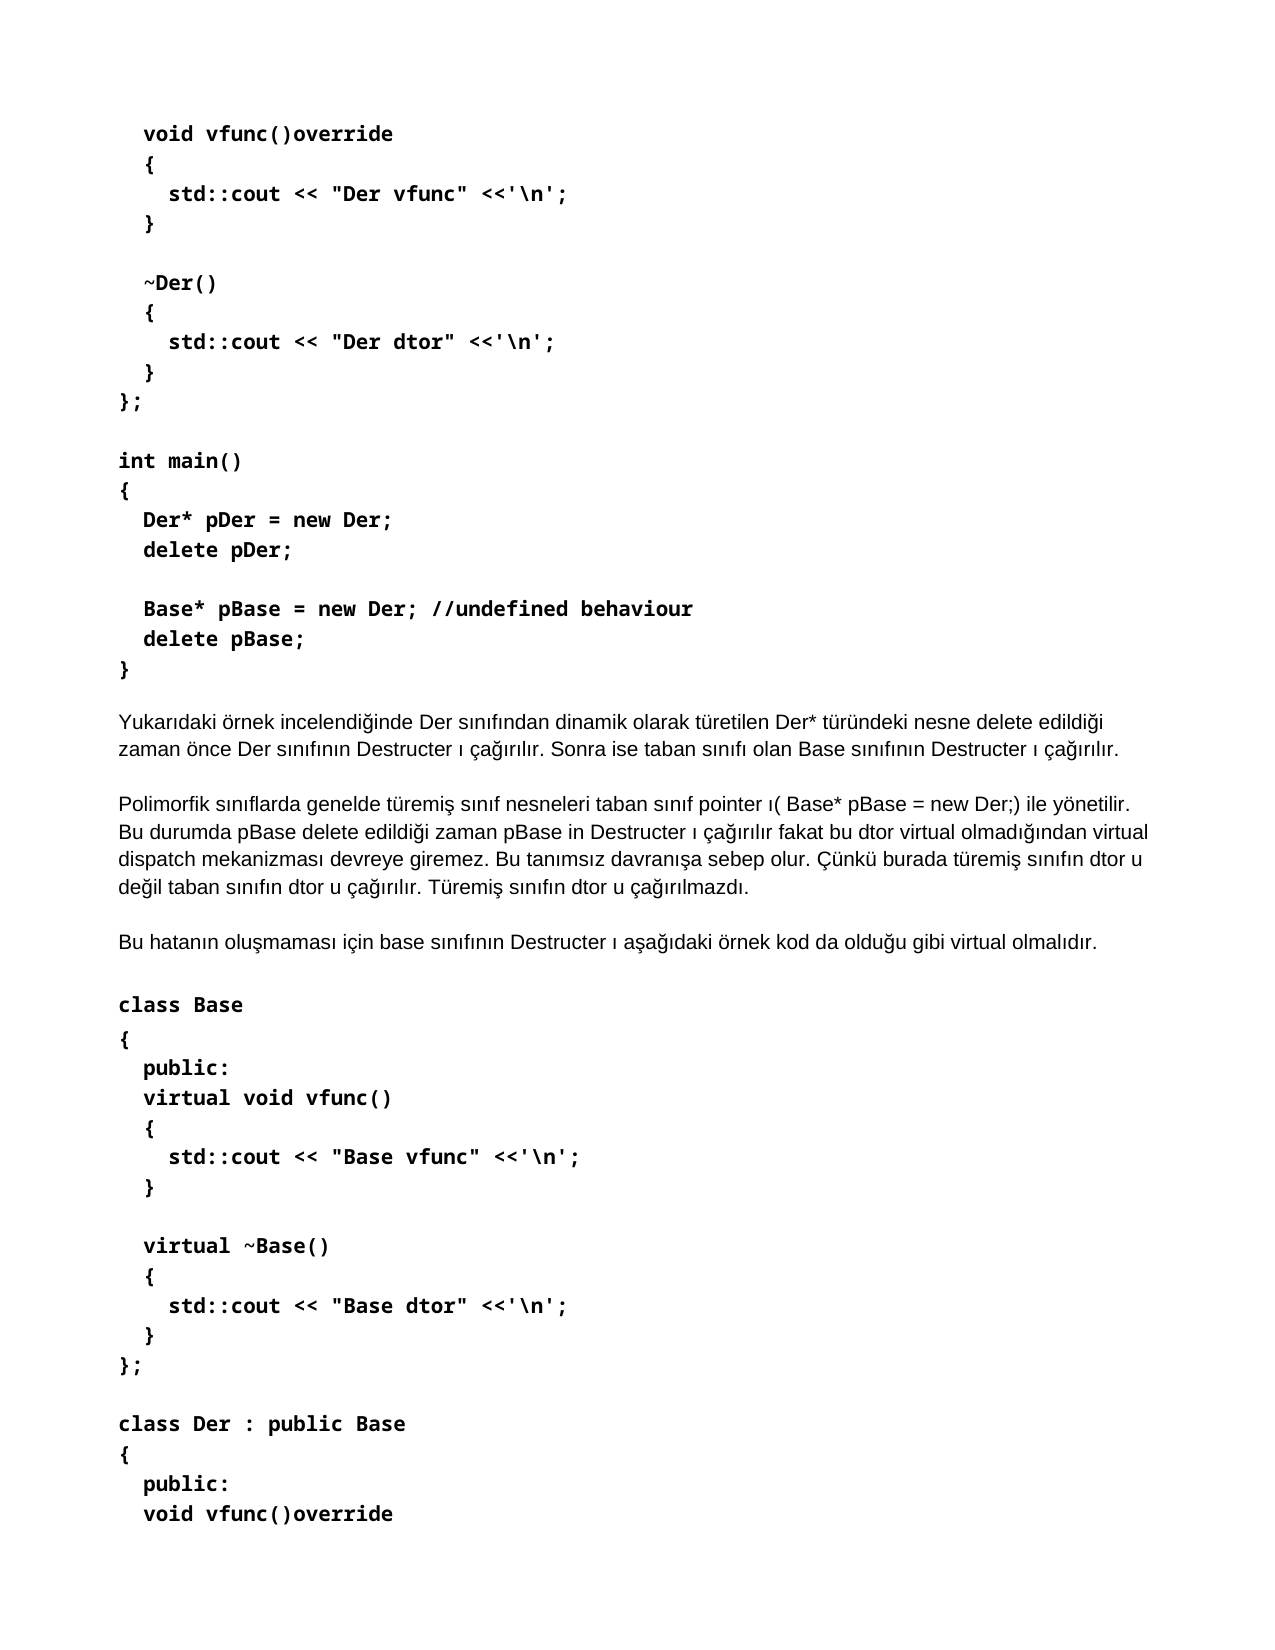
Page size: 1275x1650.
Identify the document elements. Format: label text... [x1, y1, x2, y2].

text }; [118, 1349, 1157, 1379]
text }; [118, 385, 1157, 415]
text virtual void vfunc() [118, 1082, 1157, 1111]
text public: [118, 1052, 1157, 1082]
text delete pBase; [118, 623, 1157, 652]
text class Base [118, 990, 1157, 1018]
text Der* pDer = new Der; [118, 504, 1157, 534]
text } [118, 207, 1157, 237]
text { [118, 1438, 1157, 1468]
text delete pDer; [118, 534, 1157, 563]
text std::cout << "Der vfunc" <<'\n'; [118, 177, 1157, 207]
text { [118, 1022, 1157, 1052]
text } [118, 356, 1157, 385]
text { [118, 474, 1157, 504]
text Polimorfik sınıflarda genelde türemiş sınıf nesneleri taban sınıf pointer ı( Base* pBase = new Der;) ile yönetilir. Bu durumda pBase delete edildiği zaman pBase in Destructer ı çağırılır fakat bu dtor virtual olmadığından virtual dispatch mekanizması devreye giremez. Bu tanımsız davranışa sebep olur. Çünkü burada türemiş sınıfın dtor u değil taban sınıfın dtor u çağırılır. Türemiş sınıfın dtor u çağırılmazdı. [118, 792, 1157, 899]
text { [118, 296, 1157, 326]
text Base* pBase = new Der; //undefined behaviour [118, 593, 1157, 623]
text std::cout << "Der dtor" <<'\n'; [118, 326, 1157, 356]
text { [118, 1111, 1157, 1141]
text ~Der() [118, 267, 1157, 296]
text class Der : public Base [118, 1408, 1157, 1438]
text } [118, 1171, 1157, 1201]
text } [118, 1319, 1157, 1349]
text Yukarıdaki örnek incelendiğinde Der sınıfından dinamik olarak türetilen Der* türündeki nesne delete edildiği zaman önce Der sınıfının Destructer ı çağırılır. Sonra ise taban sınıfı olan Base sınıfının Destructer ı çağırılır. [118, 710, 1157, 761]
text int main() [118, 445, 1157, 474]
text void vfunc()override [118, 1497, 1157, 1527]
text { [118, 148, 1157, 177]
text void vfunc()override [118, 118, 1157, 148]
text virtual ~Base() [118, 1230, 1157, 1260]
text std::cout << "Base vfunc" <<'\n'; [118, 1141, 1157, 1171]
text Bu hatanın oluşmaması için base sınıfının Destructer ı aşağıdaki örnek kod da olduğu gibi virtual olmalıdır. [118, 930, 1157, 954]
text public: [118, 1468, 1157, 1497]
text } [118, 652, 1157, 682]
text std::cout << "Base dtor" <<'\n'; [118, 1289, 1157, 1319]
text { [118, 1260, 1157, 1289]
